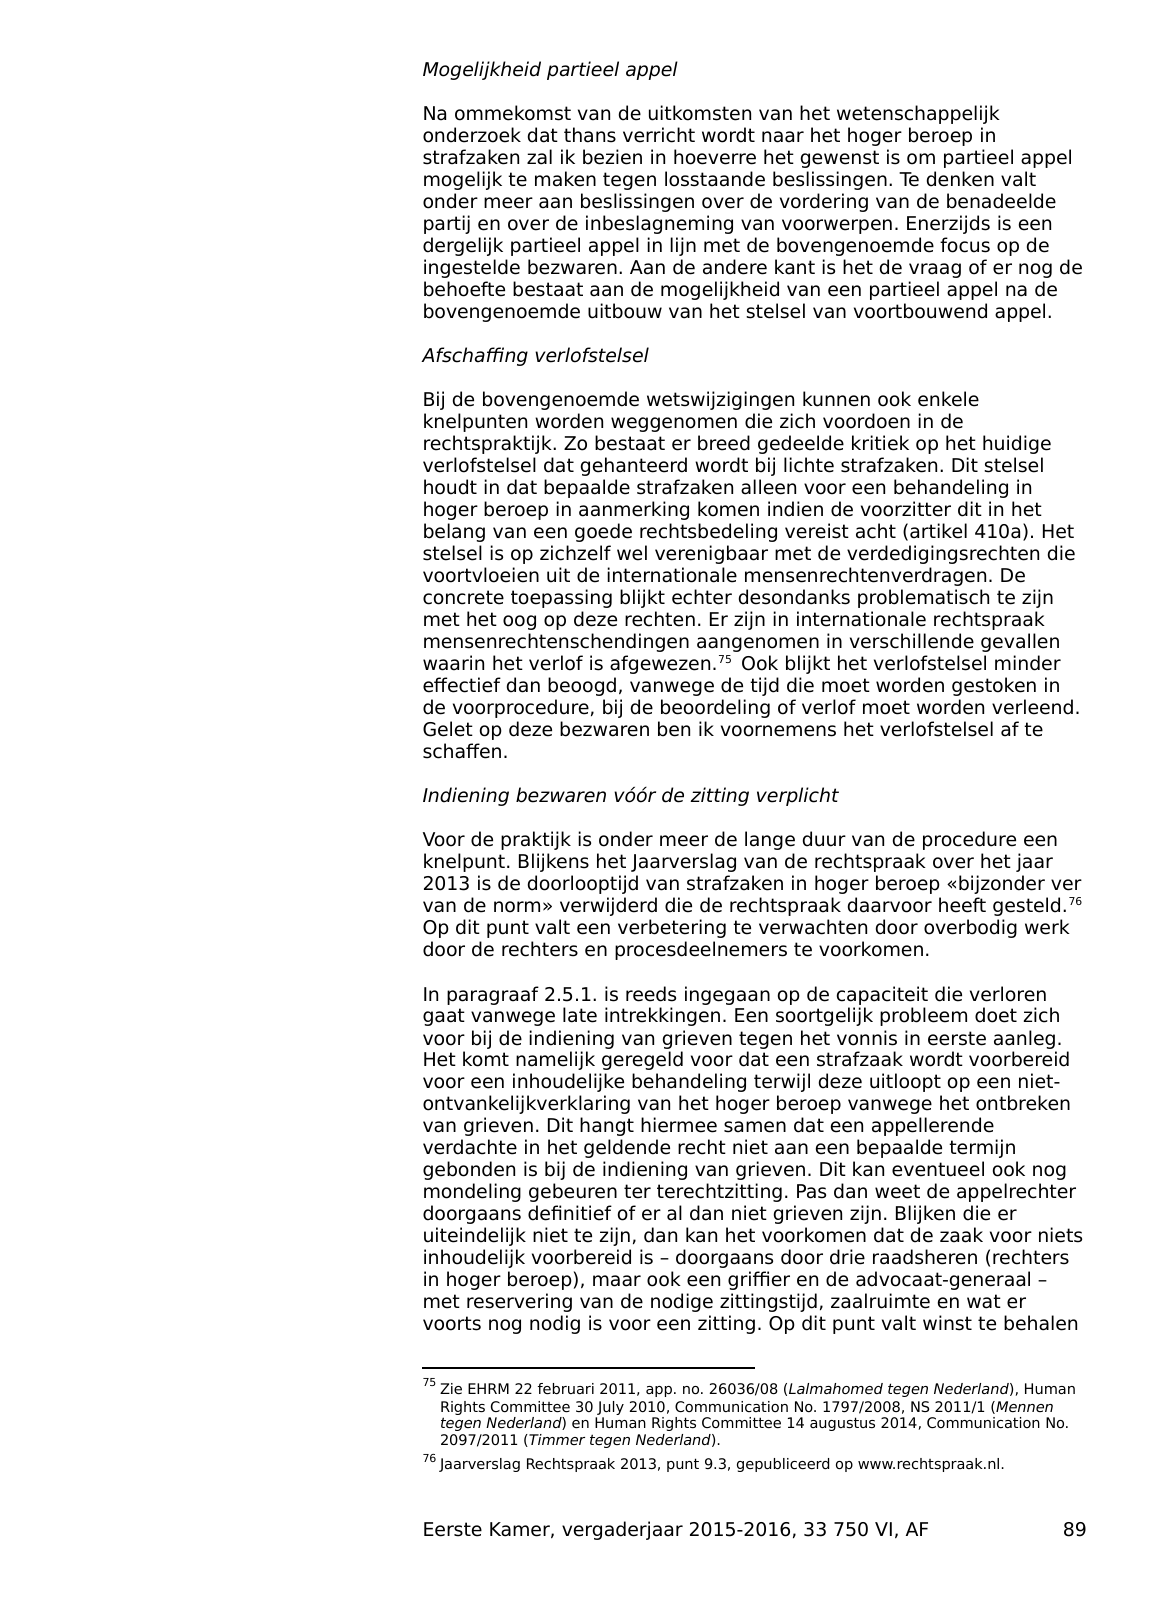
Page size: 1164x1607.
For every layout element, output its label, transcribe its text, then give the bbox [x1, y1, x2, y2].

text Voor de praktijk is onder meer de lange duur van de procedure een knelpunt. Blijkens het Jaarverslag van de rechtspraak over het jaar 2013 is de doorlooptijd van strafzaken in hoger beroep «bijzonder ver van de norm» verwijderd die de rechtspraak daarvoor heeft gesteld. Op dit punt valt een verbetering te verwachten door overbodig werk door de rechters en procesdeelnemers te voorkomen. [422, 829, 1087, 961]
text Na ommekomst van de uitkomsten van het wetenschappelijk onderzoek dat thans verricht wordt naar het hoger beroep in strafzaken zal ik bezien in hoeverre het gewenst is om partieel appel mogelijk te maken tegen losstaande beslissingen. Te denken valt onder meer aan beslissingen over de vordering van de benadeelde partij en over de inbeslagneming van voorwerpen. Enerzijds is een dergelijk partieel appel in lijn met de bovengenoemde focus op de ingestelde bezwaren. Aan de andere kant is het de vraag of er nog de behoefte bestaat aan de mogelijkheid van een partieel appel na de bovengenoemde uitbouw van het stelsel van voortbouwend appel. [422, 103, 1087, 323]
subtitle Afschaffing verlofstelsel [422, 345, 1087, 367]
subtitle Indiening bezwaren vóór de zitting verplicht [422, 785, 1087, 807]
text Zie EHRM 22 februari 2011, app. no. 26036/08 (Lalmahomed tegen Nederland), Human Rights Committee 30 July 2010, Communication No. 1797/2008, NS 2011/1 (Mennen tegen Nederland) en Human Rights Committee 14 augustus 2014, Communication No. 2097/2011 (Timmer tegen Nederland). [422, 1377, 1087, 1449]
text In paragraaf 2.5.1. is reeds ingegaan op de capaciteit die verloren gaat vanwege late intrekkingen. Een soortgelijk probleem doet zich voor bij de indiening van grieven tegen het vonnis in eerste aanleg. Het komt namelijk geregeld voor dat een strafzaak wordt voorbereid voor een inhoudelijke behandeling terwijl deze uitloopt op een niet-ontvankelijkverklaring van het hoger beroep vanwege het ontbreken van grieven. Dit hangt hiermee samen dat een appellerende verdachte in het geldende recht niet aan een bepaalde termijn gebonden is bij de indiening van grieven. Dit kan eventueel ook nog mondeling gebeuren ter terechtzitting. Pas dan weet de appelrechter doorgaans definitief of er al dan niet grieven zijn. Blijken die er uiteindelijk niet te zijn, dan kan het voorkomen dat de zaak voor niets inhoudelijk voorbereid is – doorgaans door drie raadsheren (rechters in hoger beroep), maar ook een griffier en de advocaat-generaal – met reservering van de nodige zittingstijd, zaalruimte en wat er voorts nog nodig is voor een zitting. Op dit punt valt winst te behalen [422, 983, 1087, 1335]
subtitle Mogelijkheid partieel appel [422, 59, 1087, 81]
text Bij de bovengenoemde wetswijzigingen kunnen ook enkele knelpunten worden weggenomen die zich voordoen in de rechtspraktijk. Zo bestaat er breed gedeelde kritiek op het huidige verlofstelsel dat gehanteerd wordt bij lichte strafzaken. Dit stelsel houdt in dat bepaalde strafzaken alleen voor een behandeling in hoger beroep in aanmerking komen indien de voorzitter dit in het belang van een goede rechtsbedeling vereist acht (artikel 410a). Het stelsel is op zichzelf wel verenigbaar met de verdedigingsrechten die voortvloeien uit de internationale mensenrechtenverdragen. De concrete toepassing blijkt echter desondanks problematisch te zijn met het oog op deze rechten. Er zijn in internationale rechtspraak mensenrechtenschendingen aangenomen in verschillende gevallen waarin het verlof is afgewezen. Ook blijkt het verlofstelsel minder effectief dan beoogd, vanwege de tijd die moet worden gestoken in de voorprocedure, bij de beoordeling of verlof moet worden verleend. Gelet op deze bezwaren ben ik voornemens het verlofstelsel af te schaffen. [422, 389, 1087, 763]
text Jaarverslag Rechtspraak 2013, punt 9.3, gepubliceerd op www.rechtspraak.nl. [422, 1452, 1087, 1474]
